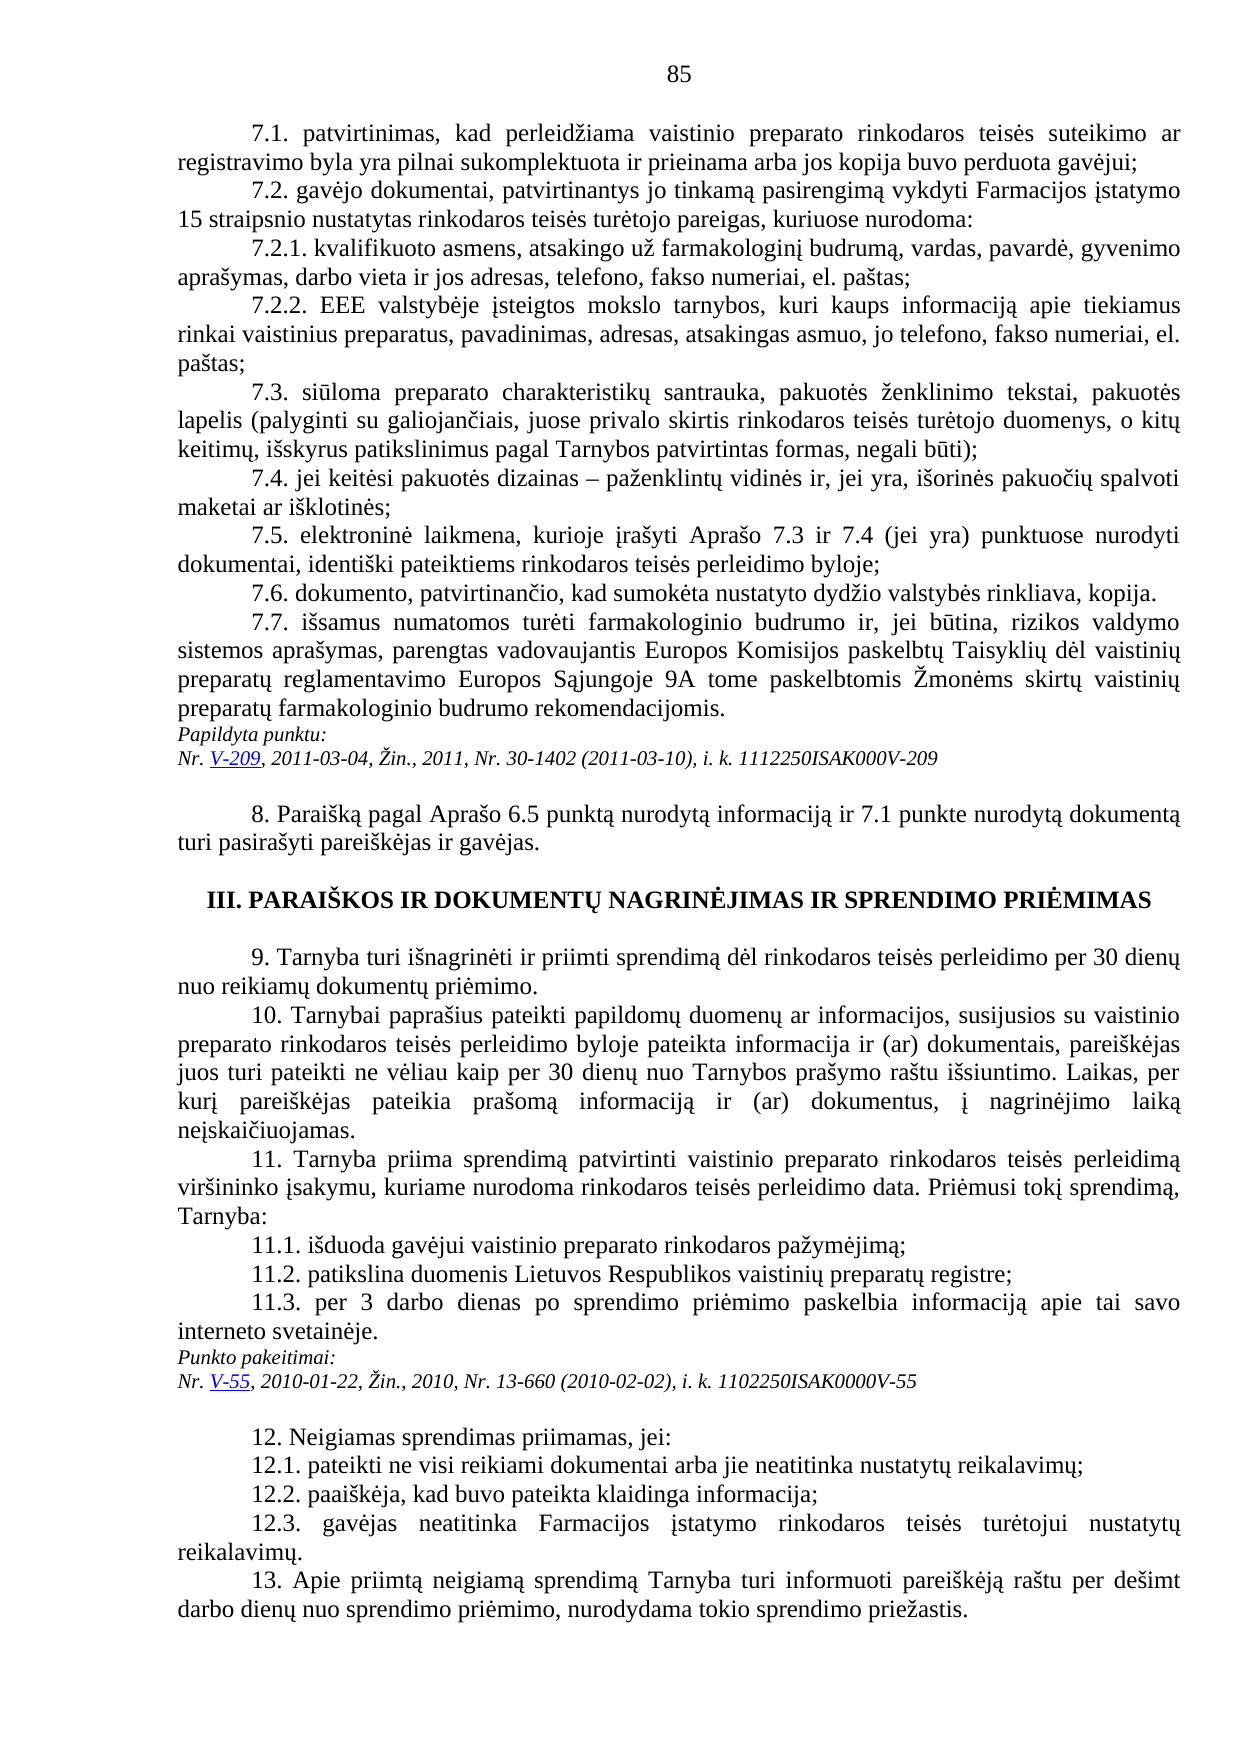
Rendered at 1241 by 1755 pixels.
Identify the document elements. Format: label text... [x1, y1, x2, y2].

text 12.1. pateikti ne visi reikiami dokumentai arba jie neatitinka nustatytų reikalavimų; [177, 1451, 1181, 1479]
text 7.6. dokumento, patvirtinančio, kad sumokėta nustatyto dydžio valstybės rinkliava, kopija. [177, 578, 1181, 607]
text 7.3. siūloma preparato charakteristikų santrauka, pakuotės ženklinimo tekstai, pakuotės lapelis (palyginti su galiojančiais, juose privalo skirtis rinkodaros teisės turėtojo duomenys, o kitų keitimų, išskyrus patikslinimus pagal Tarnybos patvirtintas formas, negali būti); [177, 377, 1181, 463]
text 9. Tarnyba turi išnagrinėti ir priimti sprendimą dėl rinkodaros teisės perleidimo per 30 dienų nuo reikiamų dokumentų priėmimo. [177, 942, 1181, 1000]
text 7.2.2. EEE valstybėje įsteigtos mokslo tarnybos, kuri kaups informaciją apie tiekiamus rinkai vaistinius preparatus, pavadinimas, adresas, atsakingas asmuo, jo telefono, fakso numeriai, el. paštas; [177, 291, 1181, 377]
text 12.3. gavėjas neatitinka Farmacijos įstatymo rinkodaros teisės turėtojui nustatytų reikalavimų. [177, 1508, 1181, 1566]
text 12. Neigiamas sprendimas priimamas, jei: [177, 1422, 1181, 1451]
text 7.5. elektroninė laikmena, kurioje įrašyti Aprašo 7.3 ir 7.4 (jei yra) punktuose nurodyti dokumentai, identiški pateiktiems rinkodaros teisės perleidimo byloje; [177, 521, 1181, 578]
text 13. Apie priimtą neigiamą sprendimą Tarnyba turi informuoti pareiškėją raštu per dešimt darbo dienų nuo sprendimo priėmimo, nurodydama tokio sprendimo priežastis. [177, 1566, 1181, 1623]
text 11.2. patikslina duomenis Lietuvos Respublikos vaistinių preparatų registre; [177, 1259, 1181, 1287]
text 12.2. paaiškėja, kad buvo pateikta klaidinga informacija; [177, 1479, 1181, 1508]
text 7.7. išsamus numatomos turėti farmakologinio budrumo ir, jei būtina, rizikos valdymo sistemos aprašymas, parengtas vadovaujantis Europos Komisijos paskelbtų Taisyklių dėl vaistinių preparatų reglamentavimo Europos Sąjungoje 9A tome paskelbtomis Žmonėms skirtų vaistinių preparatų farmakologinio budrumo rekomendacijomis. [177, 607, 1181, 722]
text Nr. V-55, 2010-01-22, Žin., 2010, Nr. 13-660 (2010-02-02), i. k. 1102250ISAK0000V-55 [177, 1369, 1181, 1393]
text Nr. V-209, 2011-03-04, Žin., 2011, Nr. 30-1402 (2011-03-10), i. k. 1112250ISAK000V-209 [177, 746, 1181, 770]
text 7.4. jei keitėsi pakuotės dizainas – paženklintų vidinės ir, jei yra, išorinės pakuočių spalvoti maketai ar išklotinės; [177, 463, 1181, 521]
text 7.2.1. kvalifikuoto asmens, atsakingo už farmakologinį budrumą, vardas, pavardė, gyvenimo aprašymas, darbo vieta ir jos adresas, telefono, fakso numeriai, el. paštas; [177, 233, 1181, 291]
text Punkto pakeitimai: [177, 1345, 1181, 1369]
text III. PARAIŠKOS IR DOKUMENTŲ NAGRINĖJIMAS IR SPRENDIMO PRIĖMIMAS [177, 885, 1181, 914]
text 10. Tarnybai paprašius pateikti papildomų duomenų ar informacijos, susijusios su vaistinio preparato rinkodaros teisės perleidimo byloje pateikta informacija ir (ar) dokumentais, pareiškėjas juos turi pateikti ne vėliau kaip per 30 dienų nuo Tarnybos prašymo raštu išsiuntimo. Laikas, per kurį pareiškėjas pateikia prašomą informaciją ir (ar) dokumentus, į nagrinėjimo laiką neįskaičiuojamas. [177, 1000, 1181, 1144]
text 11.3. per 3 darbo dienas po sprendimo priėmimo paskelbia informaciją apie tai savo interneto svetainėje. [177, 1287, 1181, 1345]
text Papildyta punktu: [177, 722, 1181, 746]
text 7.1. patvirtinimas, kad perleidžiama vaistinio preparato rinkodaros teisės suteikimo ar registravimo byla yra pilnai sukomplektuota ir prieinama arba jos kopija buvo perduota gavėjui; [177, 118, 1181, 176]
text 11. Tarnyba priima sprendimą patvirtinti vaistinio preparato rinkodaros teisės perleidimą viršininko įsakymu, kuriame nurodoma rinkodaros teisės perleidimo data. Priėmusi tokį sprendimą, Tarnyba: [177, 1144, 1181, 1230]
text 8. Paraišką pagal Aprašo 6.5 punktą nurodytą informaciją ir 7.1 punkte nurodytą dokumentą turi pasirašyti pareiškėjas ir gavėjas. [177, 799, 1181, 856]
text 11.1. išduoda gavėjui vaistinio preparato rinkodaros pažymėjimą; [177, 1230, 1181, 1259]
text 7.2. gavėjo dokumentai, patvirtinantys jo tinkamą pasirengimą vykdyti Farmacijos įstatymo 15 straipsnio nustatytas rinkodaros teisės turėtojo pareigas, kuriuose nurodoma: [177, 176, 1181, 233]
